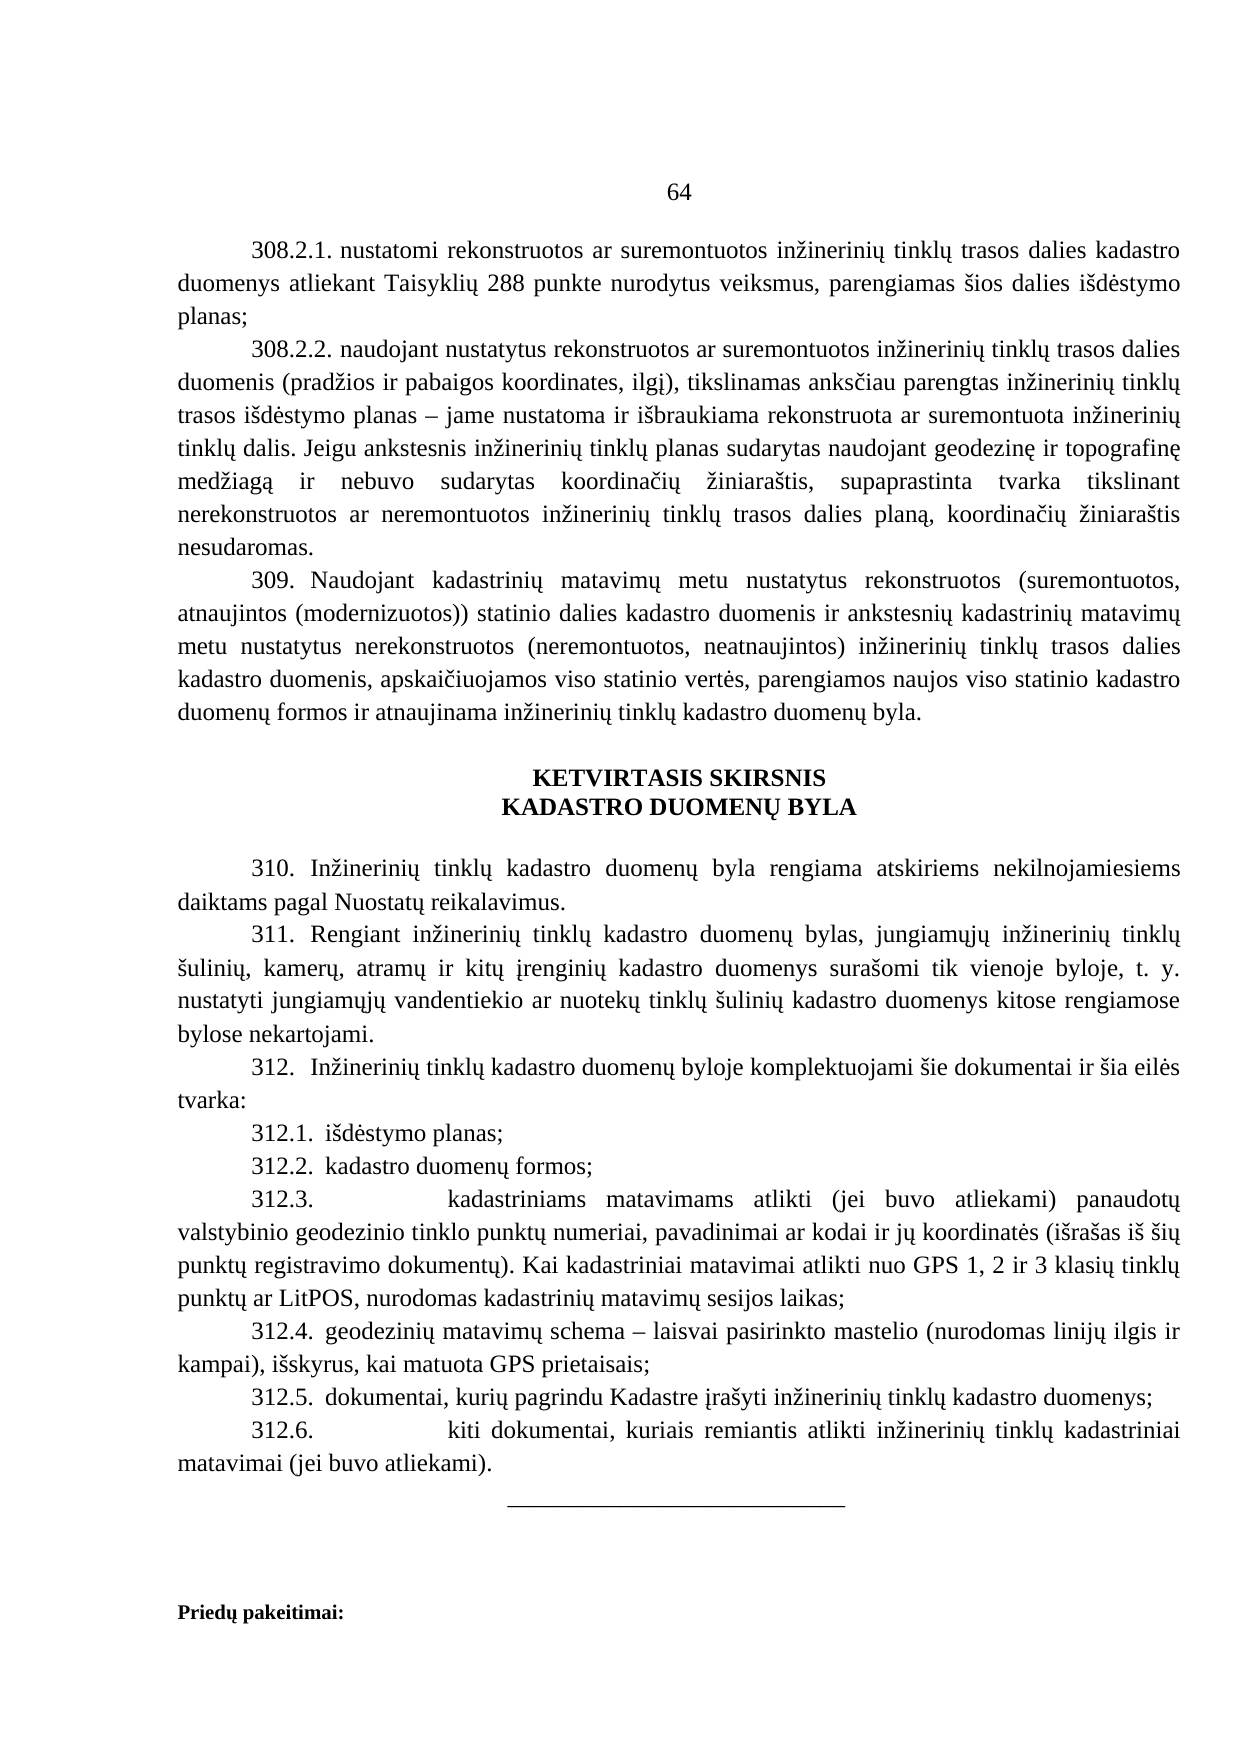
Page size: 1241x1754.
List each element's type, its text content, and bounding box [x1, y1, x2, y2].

subtitle KADASTRO DUOMENŲ BYLA [177, 792, 1181, 821]
text Priedų pakeitimai: [177, 1600, 1181, 1624]
text 308.2.2. naudojant nustatytus rekonstruotos ar suremontuotos inžinerinių tinklų trasos dalies duomenis (pradžios ir pabaigos koordinates, ilgį), tikslinamas anksčiau parengtas inžinerinių tinklų trasos išdėstymo planas – jame nustatoma ir išbraukiama rekonstruota ar suremontuota inžinerinių tinklų dalis. Jeigu ankstesnis inžinerinių tinklų planas sudarytas naudojant geodezinę ir topografinę medžiagą ir nebuvo sudarytas koordinačių žiniaraštis, supaprastinta tvarka tikslinant nerekonstruotos ar neremontuotos inžinerinių tinklų trasos dalies planą, koordinačių žiniaraštis nesudaromas. [177, 334, 1181, 561]
subtitle KETVIRTASIS SKIRSNIS [177, 763, 1181, 792]
text 310. Inžinerinių tinklų kadastro duomenų byla rengiama atskiriems nekilnojamiesiems daiktams pagal Nuostatų reikalavimus. [177, 853, 1181, 915]
text 308.2.1. nustatomi rekonstruotos ar suremontuotos inžinerinių tinklų trasos dalies kadastro duomenys atliekant Taisyklių 288 punkte nurodytus veiksmus, parengiamas šios dalies išdėstymo planas; [177, 235, 1181, 329]
text 311. Rengiant inžinerinių tinklų kadastro duomenų bylas, jungiamųjų inžinerinių tinklų šulinių, kamerų, atramų ir kitų įrenginių kadastro duomenys surašomi tik vienoje byloje, t. y. nustatyti jungiamųjų vandentiekio ar nuotekų tinklų šulinių kadastro duomenys kitose rengiamose bylose nekartojami. [177, 919, 1181, 1047]
text 312. Inžinerinių tinklų kadastro duomenų byloje komplektuojami šie dokumentai ir šia eilės tvarka: [177, 1052, 1181, 1113]
text 312.3. kadastriniams matavimams atlikti (jei buvo atliekami) panaudotų valstybinio geodezinio tinklo punktų numeriai, pavadinimai ar kodai ir jų koordinatės (išrašas iš šių punktų registravimo dokumentų). Kai kadastriniai matavimai atlikti nuo GPS 1, 2 ir 3 klasių tinklų punktų ar LitPOS, nurodomas kadastrinių matavimų sesijos laikas; [177, 1184, 1181, 1312]
text 312.1. išdėstymo planas; [251, 1118, 1181, 1146]
text 312.4. geodezinių matavimų schema – laisvai pasirinkto mastelio (nurodomas linijų ilgis ir kampai), išskyrus, kai matuota GPS prietaisais; [177, 1316, 1181, 1378]
text 312.2. kadastro duomenų formos; [177, 1151, 1181, 1179]
text 309. Naudojant kadastrinių matavimų metu nustatytus rekonstruotos (suremontuotos, atnaujintos (modernizuotos)) statinio dalies kadastro duomenis ir ankstesnių kadastrinių matavimų metu nustatytus nerekonstruotos (neremontuotos, neatnaujintos) inžinerinių tinklų trasos dalies kadastro duomenis, apskaičiuojamos viso statinio vertės, parengiamos naujos viso statinio kadastro duomenų formos ir atnaujinama inžinerinių tinklų kadastro duomenų byla. [177, 565, 1181, 726]
text 312.6. kiti dokumentai, kuriais remiantis atlikti inžinerinių tinklų kadastriniai matavimai (jei buvo atliekami). [177, 1415, 1181, 1477]
text 312.5. dokumentai, kurių pagrindu Kadastre įrašyti inžinerinių tinklų kadastro duomenys; [177, 1382, 1181, 1411]
text ___________________________ [177, 1481, 1181, 1510]
